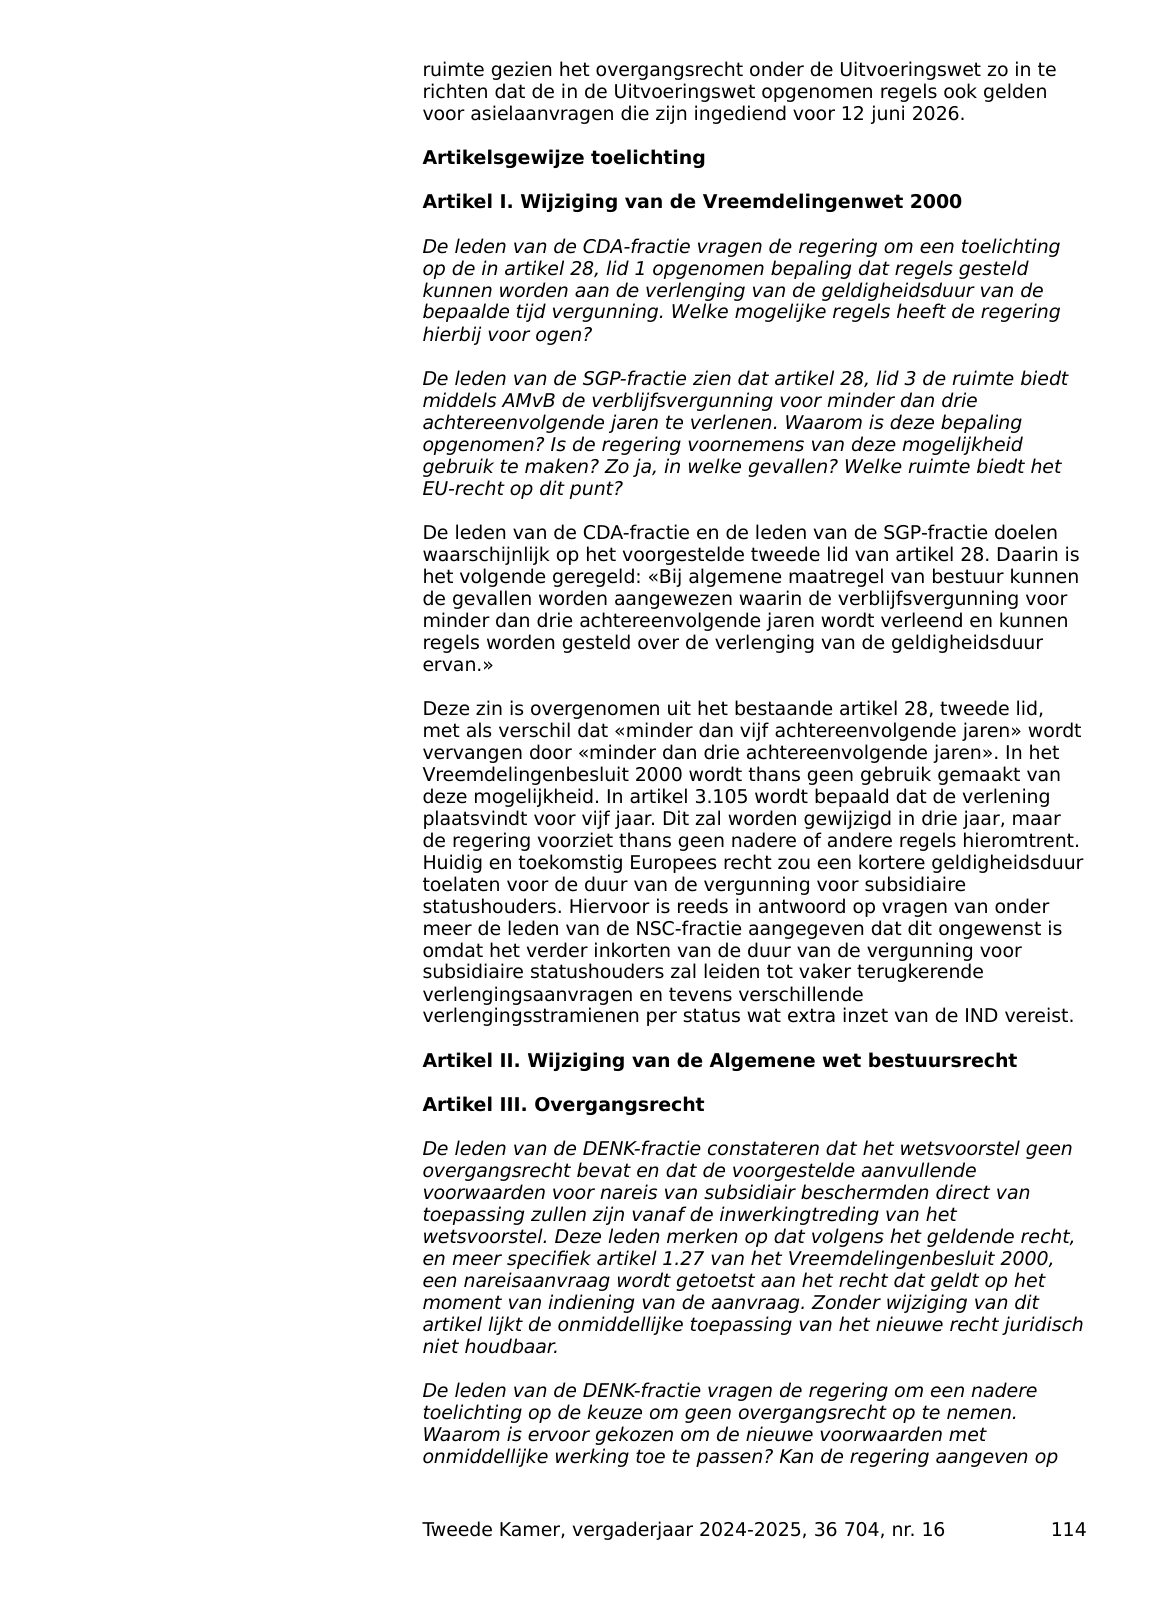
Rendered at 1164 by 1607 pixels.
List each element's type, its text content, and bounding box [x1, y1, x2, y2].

subtitle Artikel I. Wijziging van de Vreemdelingenwet 2000 [422, 191, 1087, 213]
text De leden van de CDA-fractie en de leden van de SGP-fractie doelen waarschijnlijk op het voorgestelde tweede lid van artikel 28. Daarin is het volgende geregeld: «Bij algemene maatregel van bestuur kunnen de gevallen worden aangewezen waarin de verblijfsvergunning voor minder dan drie achtereenvolgende jaren wordt verleend en kunnen regels worden gesteld over de verlenging van de geldigheidsduur ervan.» [422, 522, 1087, 676]
text Deze zin is overgenomen uit het bestaande artikel 28, tweede lid, met als verschil dat «minder dan vijf achtereenvolgende jaren» wordt vervangen door «minder dan drie achtereenvolgende jaren». In het Vreemdelingenbesluit 2000 wordt thans geen gebruik gemaakt van deze mogelijkheid. In artikel 3.105 wordt bepaald dat de verlening plaatsvindt voor vijf jaar. Dit zal worden gewijzigd in drie jaar, maar de regering voorziet thans geen nadere of andere regels hieromtrent. Huidig en toekomstig Europees recht zou een kortere geldigheidsduur toelaten voor de duur van de vergunning voor subsidiaire statushouders. Hiervoor is reeds in antwoord op vragen van onder meer de leden van de NSC-fractie aangegeven dat dit ongewenst is omdat het verder inkorten van de duur van de vergunning voor subsidiaire statushouders zal leiden tot vaker terugkerende verlengingsaanvragen en tevens verschillende verlengingsstramienen per status wat extra inzet van de IND vereist. [422, 698, 1087, 1027]
text De leden van de DENK-fractie constateren dat het wetsvoorstel geen overgangsrecht bevat en dat de voorgestelde aanvullende voorwaarden voor nareis van subsidiair beschermden direct van toepassing zullen zijn vanaf de inwerkingtreding van het wetsvoorstel. Deze leden merken op dat volgens het geldende recht, en meer specifiek artikel 1.27 van het Vreemdelingenbesluit 2000, een nareisaanvraag wordt getoetst aan het recht dat geldt op het moment van indiening van de aanvraag. Zonder wijziging van dit artikel lijkt de onmiddellijke toepassing van het nieuwe recht juridisch niet houdbaar. [422, 1138, 1087, 1358]
subtitle Artikel II. Wijziging van de Algemene wet bestuursrecht [422, 1049, 1087, 1072]
text De leden van de DENK-fractie vragen de regering om een nadere toelichting op de keuze om geen overgangsrecht op te nemen. Waarom is ervoor gekozen om de nieuwe voorwaarden met onmiddellijke werking toe te passen? Kan de regering aangeven op [422, 1380, 1087, 1468]
subtitle Artikelsgewijze toelichting [422, 147, 1087, 169]
text De leden van de CDA-fractie vragen de regering om een toelichting op de in artikel 28, lid 1 opgenomen bepaling dat regels gesteld kunnen worden aan de verlenging van de geldigheidsduur van de bepaalde tijd vergunning. Welke mogelijke regels heeft de regering hierbij voor ogen? [422, 236, 1087, 345]
text ruimte gezien het overgangsrecht onder de Uitvoeringswet zo in te richten dat de in de Uitvoeringswet opgenomen regels ook gelden voor asielaanvragen die zijn ingediend voor 12 juni 2026. [422, 59, 1087, 125]
text De leden van de SGP-fractie zien dat artikel 28, lid 3 de ruimte biedt middels AMvB de verblijfsvergunning voor minder dan drie achtereenvolgende jaren te verlenen. Waarom is deze bepaling opgenomen? Is de regering voornemens van deze mogelijkheid gebruik te maken? Zo ja, in welke gevallen? Welke ruimte biedt het EU-recht op dit punt? [422, 368, 1087, 499]
subtitle Artikel III. Overgangsrecht [422, 1094, 1087, 1116]
